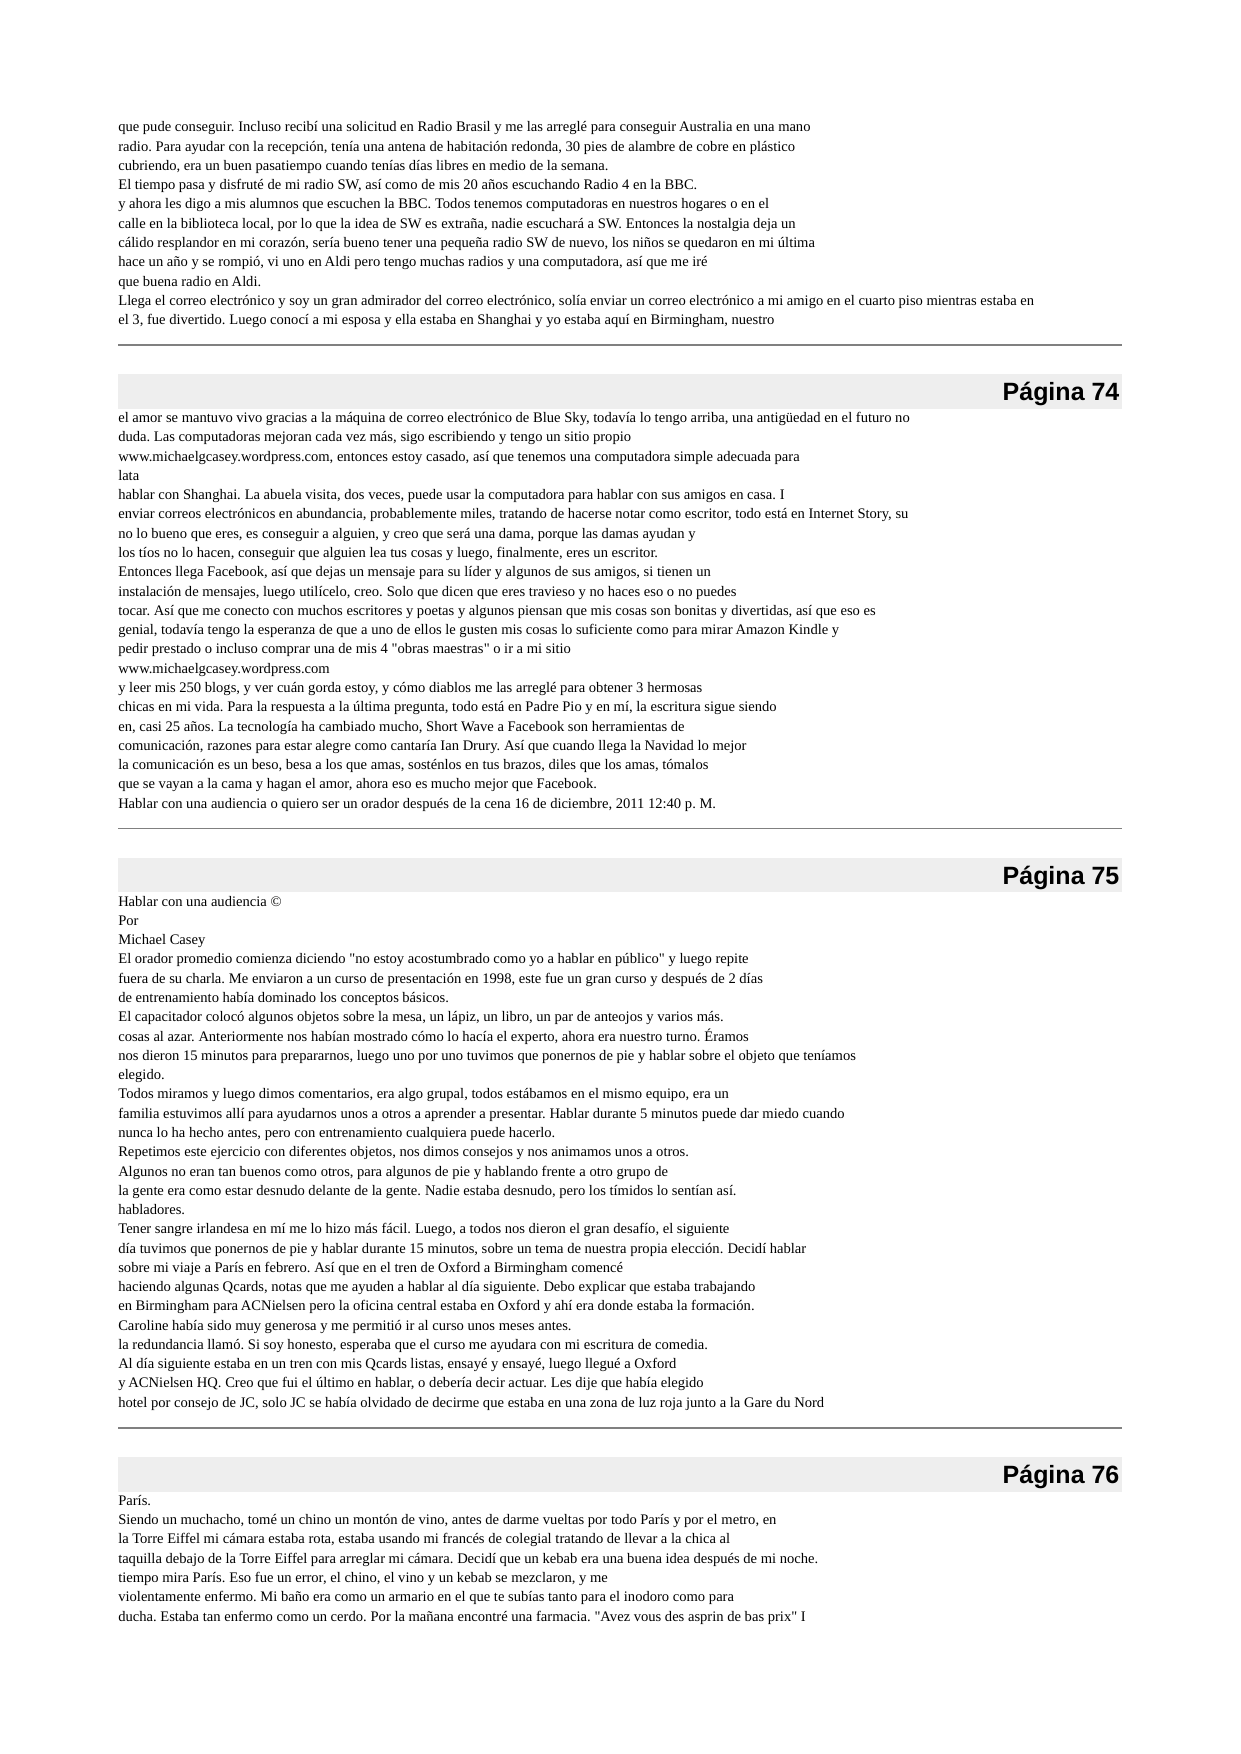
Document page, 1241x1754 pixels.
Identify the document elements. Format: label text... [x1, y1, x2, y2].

text fuera de su charla. Me enviaron a un curso de presentación en 1998, este fue un gran curso y después de 2 días [118, 969, 1122, 986]
text ducha. Estaba tan enfermo como un cerdo. Por la mañana encontré una farmacia. "Avez vous des asprin de bas prix" I [118, 1607, 1122, 1624]
text Todos miramos y luego dimos comentarios, era algo grupal, todos estábamos en el mismo equipo, era un [118, 1085, 1122, 1102]
text de entrenamiento había dominado los conceptos básicos. [118, 989, 1122, 1006]
text sobre mi viaje a París en febrero. Así que en el tren de Oxford a Birmingham comencé [118, 1259, 1122, 1275]
text Tener sangre irlandesa en mí me lo hizo más fácil. Luego, a todos nos dieron el gran desafío, el siguiente [118, 1220, 1122, 1237]
text hace un año y se rompió, vi uno en Aldi pero tengo muchas radios y una computadora, así que me iré [118, 253, 1122, 270]
text comunicación, razones para estar alegre como cantaría Ian Drury. Así que cuando llega la Navidad lo mejor [118, 737, 1122, 753]
text la redundancia llamó. Si soy honesto, esperaba que el curso me ayudara con mi escritura de comedia. [118, 1336, 1122, 1352]
text Llega el correo electrónico y soy un gran admirador del correo electrónico, solía enviar un correo electrónico a mi amigo en el cuarto piso mientras estaba en [118, 292, 1122, 308]
text El tiempo pasa y disfruté de mi radio SW, así como de mis 20 años escuchando Radio 4 en la BBC. [118, 176, 1122, 193]
text Por [118, 912, 1122, 928]
text cálido resplandor en mi corazón, sería bueno tener una pequeña radio SW de nuevo, los niños se quedaron en mi última [118, 234, 1122, 251]
text Repetimos este ejercicio con diferentes objetos, nos dimos consejos y nos animamos unos a otros. [118, 1143, 1122, 1160]
text nunca lo ha hecho antes, pero con entrenamiento cualquiera puede hacerlo. [118, 1124, 1122, 1141]
text cosas al azar. Anteriormente nos habían mostrado cómo lo hacía el experto, ahora era nuestro turno. Éramos [118, 1027, 1122, 1044]
text y leer mis 250 blogs, y ver cuán gorda estoy, y cómo diablos me las arreglé para obtener 3 hermosas [118, 679, 1122, 696]
text tocar. Así que me conecto con muchos escritores y poetas y algunos piensan que mis cosas son bonitas y divertidas, así que eso es [118, 602, 1122, 618]
text www.michaelgcasey.wordpress.com, entonces estoy casado, así que tenemos una computadora simple adecuada para [118, 447, 1122, 464]
text la Torre Eiffel mi cámara estaba rota, estaba usando mi francés de colegial tratando de llevar a la chica al [118, 1530, 1122, 1547]
text y ACNielsen HQ. Creo que fui el último en hablar, o debería decir actuar. Les dije que había elegido [118, 1374, 1122, 1391]
text taquilla debajo de la Torre Eiffel para arreglar mi cámara. Decidí que un kebab era una buena idea después de mi noche. [118, 1549, 1122, 1566]
table_header Página 76 [118, 1457, 1122, 1492]
text habladores. [118, 1201, 1122, 1218]
text el amor se mantuvo vivo gracias a la máquina de correo electrónico de Blue Sky, todavía lo tengo arriba, una antigüedad en el futuro no [118, 409, 1122, 426]
text familia estuvimos allí para ayudarnos unos a otros a aprender a presentar. Hablar durante 5 minutos puede dar miedo cuando [118, 1104, 1122, 1121]
text calle en la biblioteca local, por lo que la idea de SW es ​​extraña, nadie escuchará a SW. Entonces la nostalgia deja un [118, 214, 1122, 231]
text la gente era como estar desnudo delante de la gente. Nadie estaba desnudo, pero los tímidos lo sentían así. [118, 1182, 1122, 1198]
text Al día siguiente estaba en un tren con mis Qcards listas, ensayé y ensayé, luego llegué a Oxford [118, 1355, 1122, 1372]
text que pude conseguir. Incluso recibí una solicitud en Radio Brasil y me las arreglé para conseguir Australia en una mano [118, 118, 1122, 135]
text lata [118, 467, 1122, 483]
text la comunicación es un beso, besa a los que amas, sosténlos en tus brazos, diles que los amas, tómalos [118, 756, 1122, 773]
text y ahora les digo a mis alumnos que escuchen la BBC. Todos tenemos computadoras en nuestros hogares o en el [118, 195, 1122, 212]
text www.michaelgcasey.wordpress.com [118, 659, 1122, 676]
text Caroline había sido muy generosa y me permitió ir al curso unos meses antes. [118, 1316, 1122, 1333]
table_header Página 74 [118, 374, 1122, 409]
text los tíos no lo hacen, conseguir que alguien lea tus cosas y luego, finalmente, eres un escritor. [118, 544, 1122, 561]
text Siendo un muchacho, tomé un chino un montón de vino, antes de darme vueltas por todo París y por el metro, en [118, 1511, 1122, 1528]
text duda. Las computadoras mejoran cada vez más, sigo escribiendo y tengo un sitio propio [118, 428, 1122, 445]
text que se vayan a la cama y hagan el amor, ahora eso es mucho mejor que Facebook. [118, 775, 1122, 792]
text tiempo mira París. Eso fue un error, el chino, el vino y un kebab se mezclaron, y me [118, 1569, 1122, 1586]
text hotel por consejo de JC, solo JC se había olvidado de decirme que estaba en una zona de luz roja junto a la Gare du Nord [118, 1393, 1122, 1410]
text que buena radio en Aldi. [118, 272, 1122, 289]
text hablar con Shanghai. La abuela visita, dos veces, puede usar la computadora para hablar con sus amigos en casa. I [118, 486, 1122, 503]
text enviar correos electrónicos en abundancia, probablemente miles, tratando de hacerse notar como escritor, todo está en Internet Story, su [118, 505, 1122, 522]
text Entonces llega Facebook, así que dejas un mensaje para su líder y algunos de sus amigos, si tienen un [118, 563, 1122, 580]
text cubriendo, era un buen pasatiempo cuando tenías días libres en medio de la semana. [118, 157, 1122, 173]
text genial, todavía tengo la esperanza de que a uno de ellos le gusten mis cosas lo suficiente como para mirar Amazon Kindle y [118, 621, 1122, 638]
text el 3, fue divertido. Luego conocí a mi esposa y ella estaba en Shanghai y yo estaba aquí en Birmingham, nuestro [118, 311, 1122, 328]
text chicas en mi vida. Para la respuesta a la última pregunta, todo está en Padre Pio y en mí, la escritura sigue siendo [118, 698, 1122, 715]
text día tuvimos que ponernos de pie y hablar durante 15 minutos, sobre un tema de nuestra propia elección. Decidí hablar [118, 1239, 1122, 1256]
text haciendo algunas Qcards, notas que me ayuden a hablar al día siguiente. Debo explicar que estaba trabajando [118, 1278, 1122, 1295]
text nos dieron 15 minutos para prepararnos, luego uno por uno tuvimos que ponernos de pie y hablar sobre el objeto que teníamos [118, 1047, 1122, 1063]
text violentamente enfermo. Mi baño era como un armario en el que te subías tanto para el inodoro como para [118, 1588, 1122, 1605]
table_header Página 75 [118, 858, 1122, 892]
text radio. Para ayudar con la recepción, tenía una antena de habitación redonda, 30 pies de alambre de cobre en plástico [118, 137, 1122, 154]
text en Birmingham para ACNielsen pero la oficina central estaba en Oxford y ahí era donde estaba la formación. [118, 1297, 1122, 1314]
text París. [118, 1492, 1122, 1508]
text en, casi 25 años. La tecnología ha cambiado mucho, Short Wave a Facebook son herramientas de [118, 717, 1122, 734]
text elegido. [118, 1066, 1122, 1083]
text pedir prestado o incluso comprar una de mis 4 "obras maestras" o ir a mi sitio [118, 640, 1122, 657]
text El capacitador colocó algunos objetos sobre la mesa, un lápiz, un libro, un par de anteojos y varios más. [118, 1008, 1122, 1025]
text Algunos no eran tan buenos como otros, para algunos de pie y hablando frente a otro grupo de [118, 1162, 1122, 1179]
text no lo bueno que eres, es conseguir a alguien, y creo que será una dama, porque las damas ayudan y [118, 524, 1122, 541]
text Michael Casey [118, 931, 1122, 948]
text Hablar con una audiencia o quiero ser un orador después de la cena 16 de diciembre, 2011 12:40 p. M. [118, 794, 1122, 811]
text Hablar con una audiencia © [118, 892, 1122, 909]
text instalación de mensajes, luego utilícelo, creo. Solo que dicen que eres travieso y no haces eso o no puedes [118, 582, 1122, 599]
text El orador promedio comienza diciendo "no estoy acostumbrado como yo a hablar en público" y luego repite [118, 950, 1122, 967]
